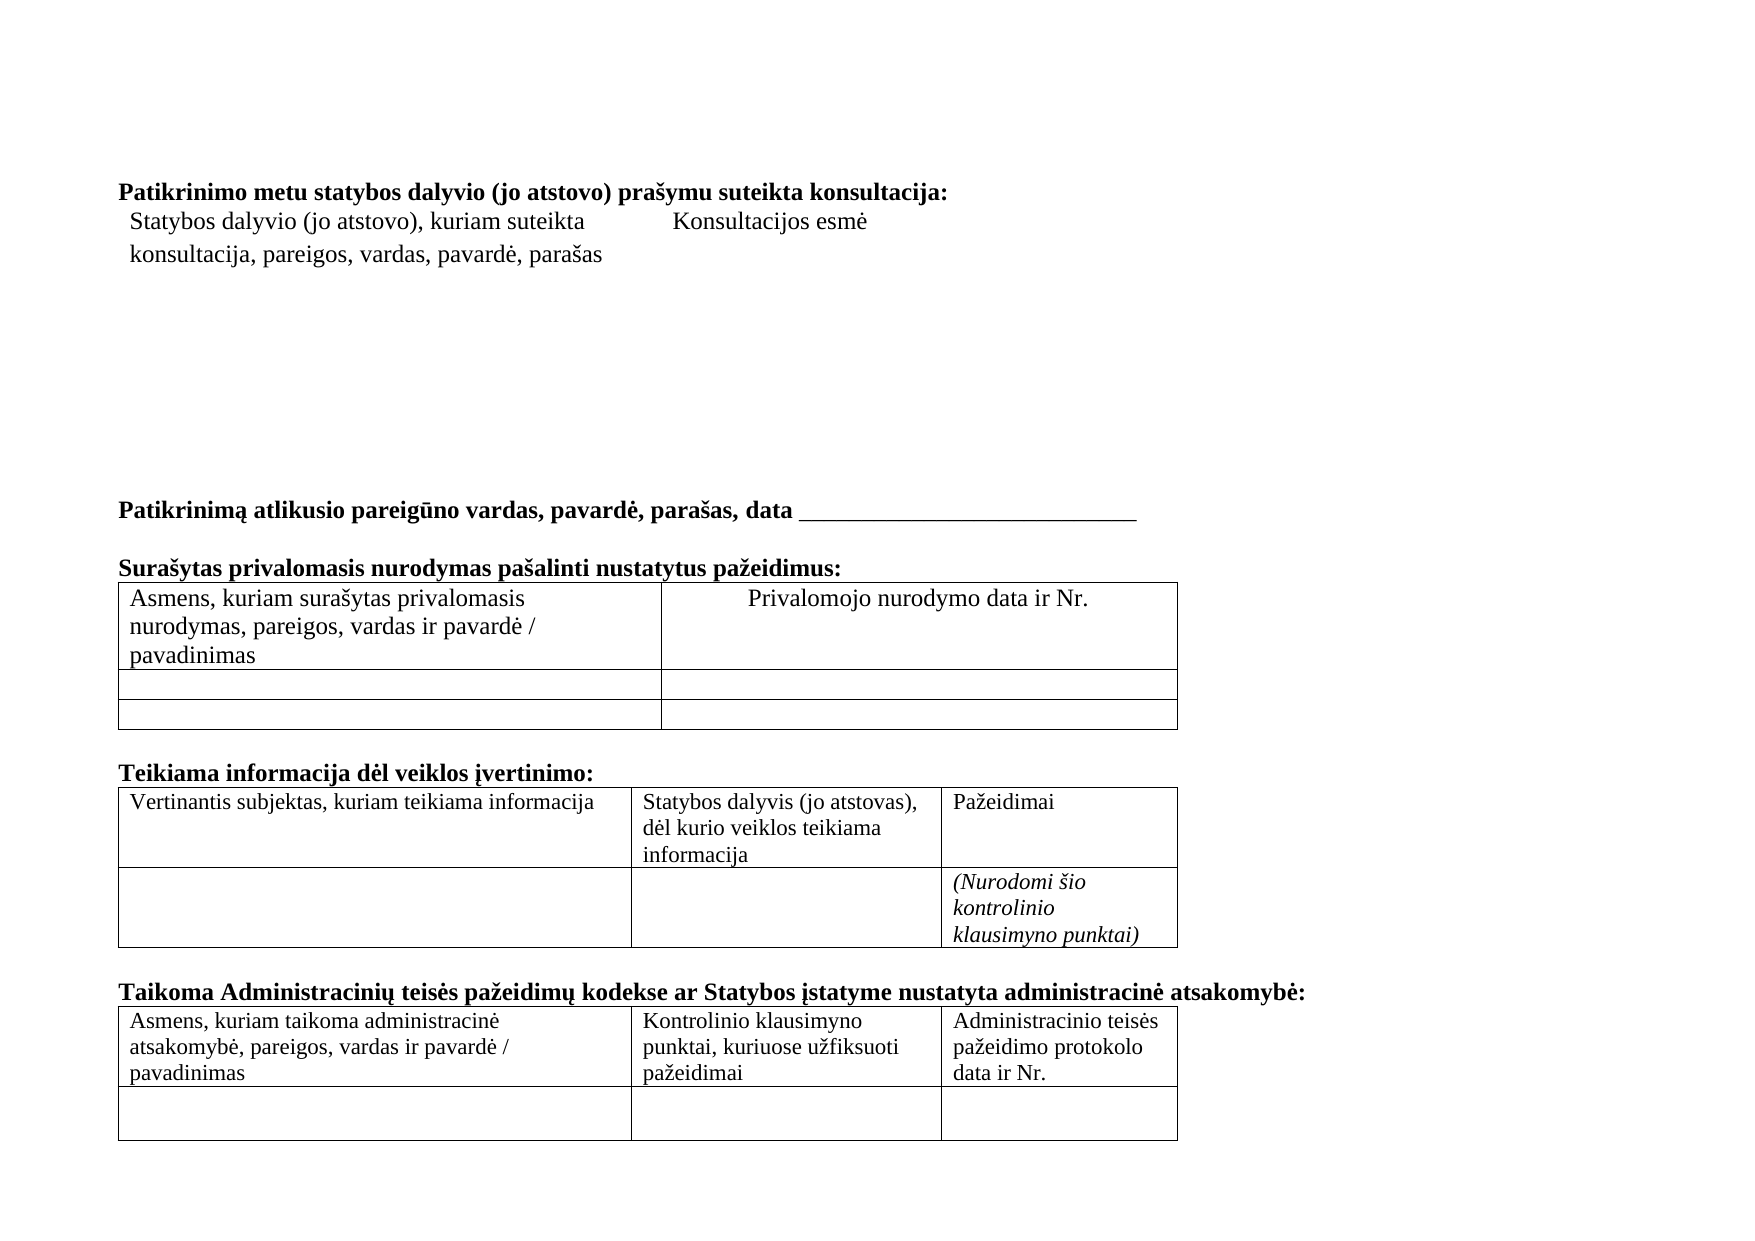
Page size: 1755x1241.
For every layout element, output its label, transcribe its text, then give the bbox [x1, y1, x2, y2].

table_header Vertinantis subjektas, kuriam teikiama informacija [119, 788, 631, 867]
table_cell [662, 700, 1177, 728]
table_header Pažeidimai [942, 788, 1177, 867]
table_cell [118, 291, 661, 467]
table_cell [661, 291, 1174, 467]
table_cell [662, 670, 1177, 699]
text Patikrinimą atlikusio pareigūno vardas, pavardė, parašas, data ___________________________ [118, 495, 1633, 524]
table_cell [119, 1087, 631, 1139]
text Taikoma Administracinių teisės pažeidimų kodekse ar Statybos įstatyme nustatyta administracinė atsakomybė: [118, 977, 1633, 1006]
table_header Asmens, kuriam taikoma administracinė atsakomybė, pareigos, vardas ir pavardė / pavadinimas [119, 1007, 631, 1086]
text Teikiama informacija dėl veiklos įvertinimo: [118, 758, 1633, 787]
table_cell [942, 1087, 1177, 1139]
table_header Privalomojo nurodymo data ir Nr. [662, 583, 1177, 669]
text Patikrinimo metu statybos dalyvio (jo atstovo) prašymu suteikta konsultacija: [118, 177, 1633, 206]
table_header Administracinio teisės pažeidimo protokolo data ir Nr. [942, 1007, 1177, 1086]
table_cell [632, 1087, 941, 1139]
table_cell (Nurodomi šio kontrolinio klausimyno punktai) [942, 868, 1177, 947]
table_header Kontrolinio klausimyno punktai, kuriuose užfiksuoti pažeidimai [632, 1007, 941, 1086]
text Surašytas privalomasis nurodymas pašalinti nustatytus pažeidimus: [118, 553, 1633, 582]
table_cell [119, 700, 661, 728]
table_header Asmens, kuriam surašytas privalomasis nurodymas, pareigos, vardas ir pavardė / pavadinimas [119, 583, 661, 669]
table_header Statybos dalyvio (jo atstovo), kuriam suteikta konsultacija, pareigos, vardas, pavardė, parašas [118, 206, 661, 291]
table_header Konsultacijos esmė [661, 206, 1174, 291]
table_cell [119, 670, 661, 699]
table_cell [119, 868, 631, 947]
table_header Statybos dalyvis (jo atstovas), dėl kurio veiklos teikiama informacija [632, 788, 941, 867]
table_cell [632, 868, 941, 947]
